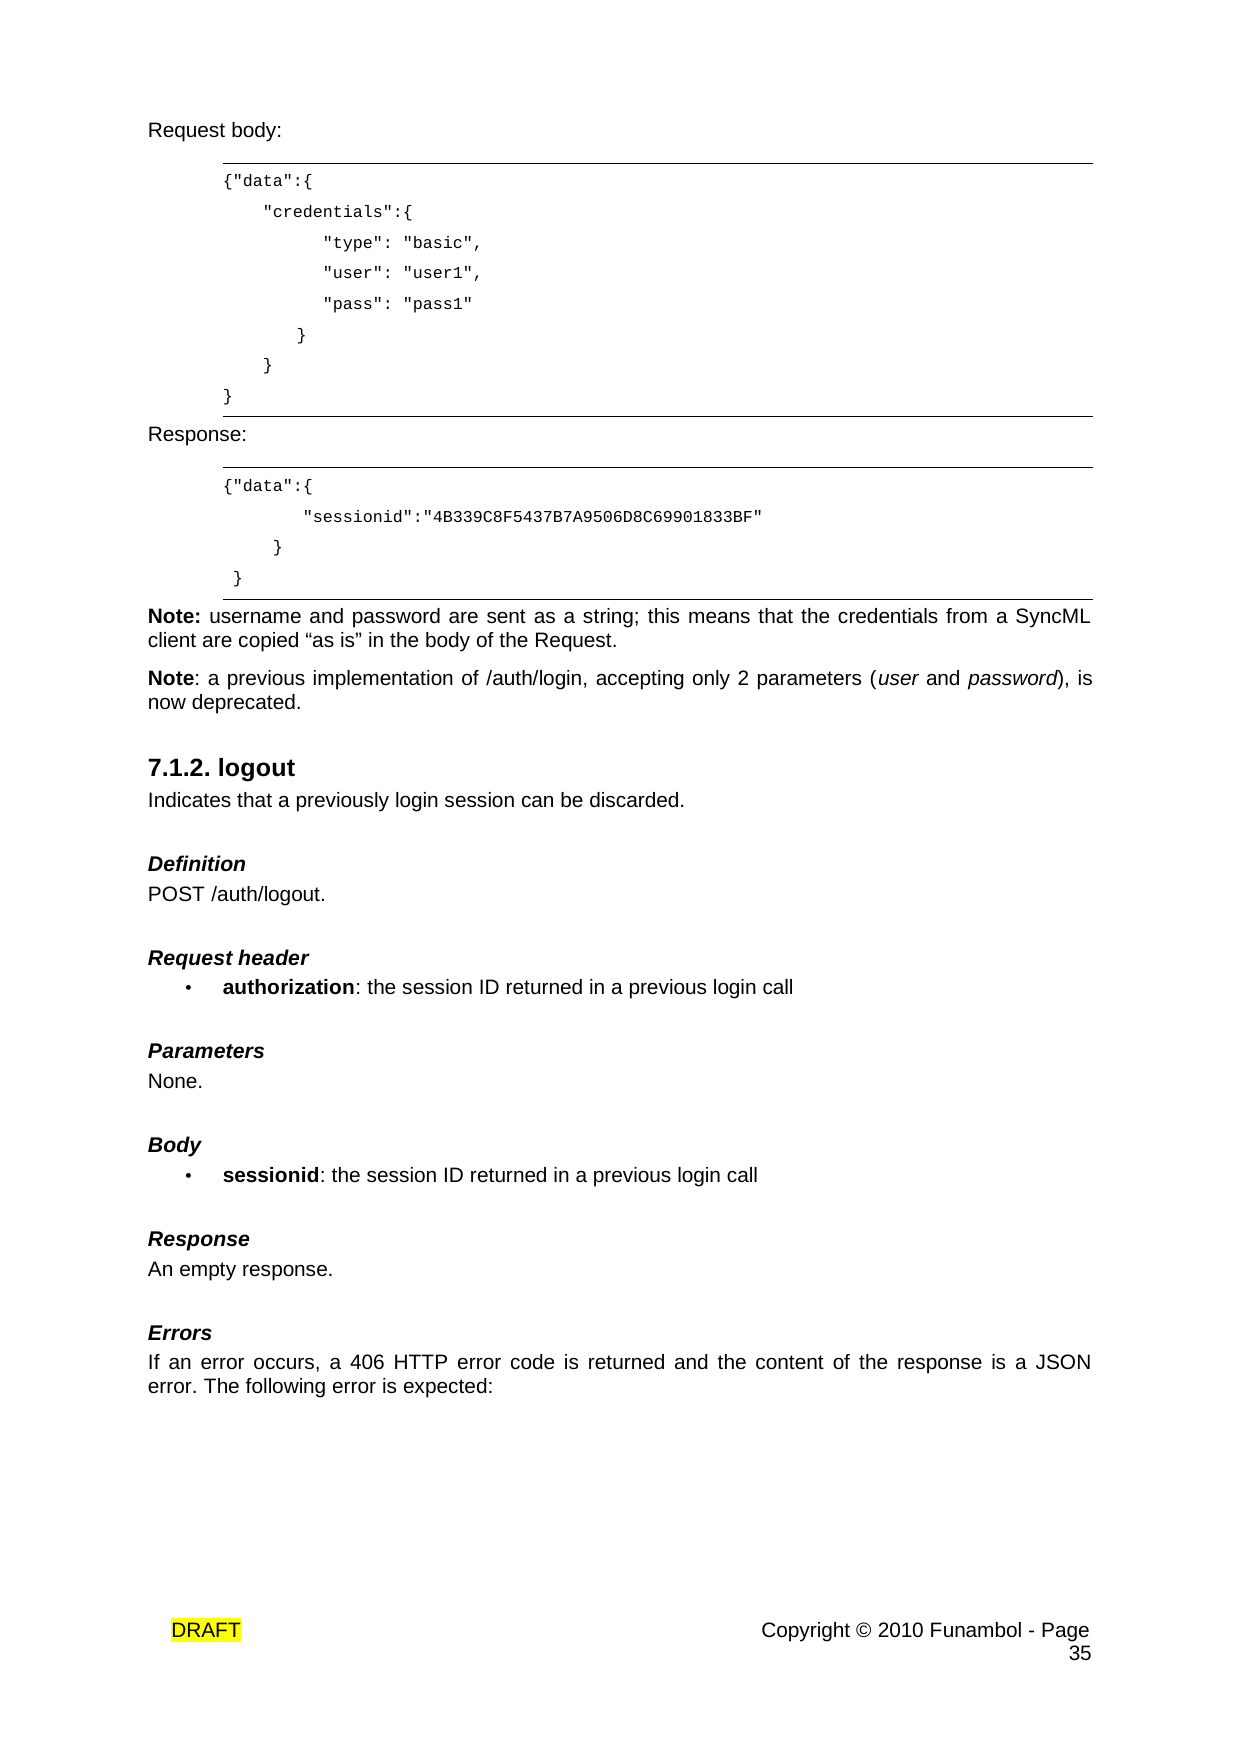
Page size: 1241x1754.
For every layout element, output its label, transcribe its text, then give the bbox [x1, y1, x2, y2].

text Indicates that a previously login session can be discarded. [148, 788, 1093, 812]
text "sessionid":"4B339C8F5437B7A9506D8C69901833BF" [223, 498, 1093, 527]
text POST /auth/logout. [148, 882, 1093, 906]
subtitle Parameters [148, 1039, 1093, 1063]
text } [223, 528, 1093, 558]
text Request body: [148, 118, 1093, 142]
text {"data":{ [223, 164, 1093, 192]
list authorization: the session ID returned in a previous login call [185, 976, 1093, 999]
text Note: username and password are sent as a string; this means that the credentials from a SyncML client are copied “as is” in the body of the Request. [148, 605, 1093, 652]
text None. [148, 1069, 1093, 1093]
text } [223, 316, 1093, 345]
list sessionid: the session ID returned in a previous login call [185, 1163, 1093, 1187]
text Response: [148, 423, 1093, 446]
subtitle Request header [148, 946, 1093, 969]
text "pass": "pass1" [223, 285, 1093, 314]
text "type": "basic", [223, 224, 1093, 253]
text Note: a previous implementation of /auth/login, accepting only 2 parameters (user and password), is now deprecated. [148, 667, 1093, 714]
text } [223, 377, 1093, 416]
text "user": "user1", [223, 254, 1093, 284]
subtitle Body [148, 1133, 1093, 1157]
subtitle Response [148, 1227, 1093, 1251]
subtitle Errors [148, 1321, 1093, 1344]
text An empty response. [148, 1257, 1093, 1281]
text } [223, 559, 1093, 599]
text "credentials":{ [223, 193, 1093, 222]
subtitle Definition [148, 852, 1093, 876]
text {"data":{ [223, 468, 1093, 496]
text } [223, 346, 1093, 376]
text If an error occurs, a 406 HTTP error code is returned and the content of the response is a JSON error. The following error is expected: [148, 1351, 1093, 1398]
subtitle logout [148, 754, 1093, 782]
